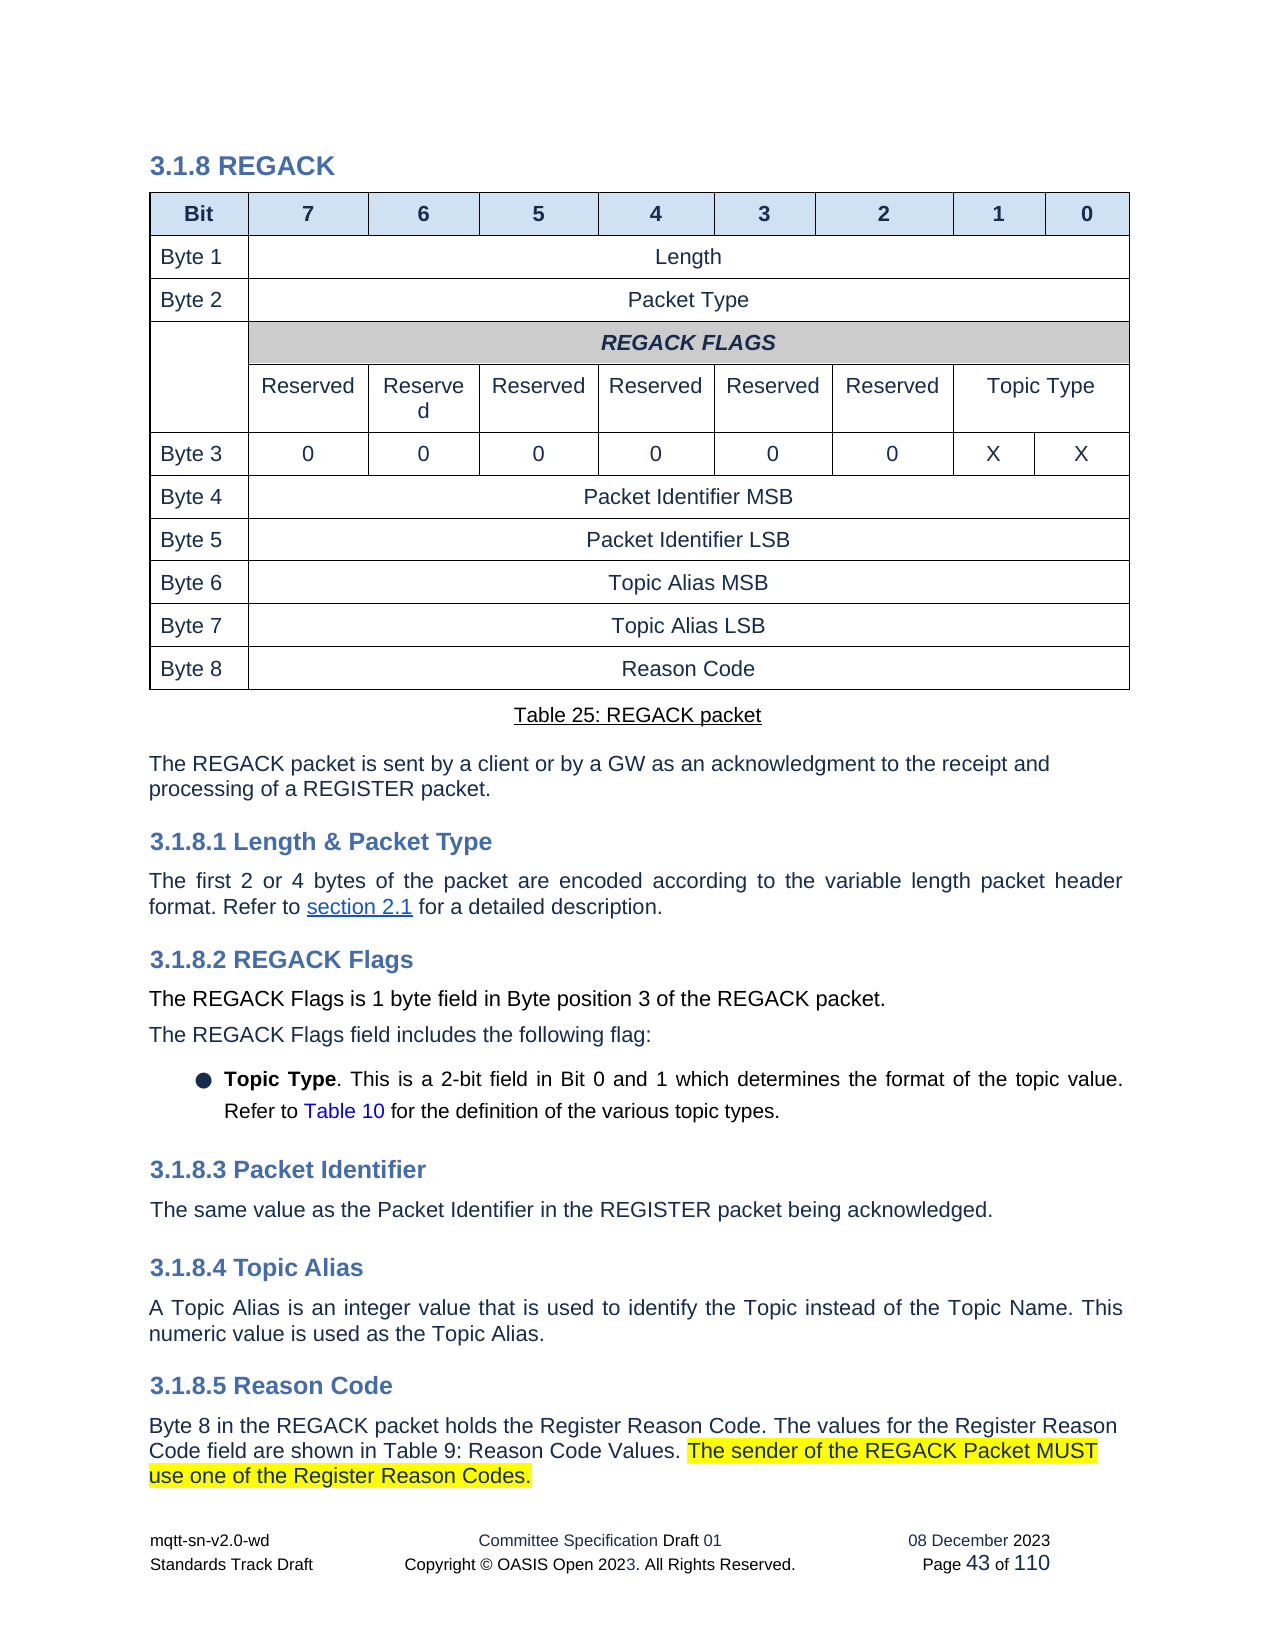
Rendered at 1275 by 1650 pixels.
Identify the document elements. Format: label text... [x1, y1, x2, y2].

table_cell [151, 322, 248, 432]
table_cell Packet Type [249, 279, 1129, 321]
table_header 2 [816, 193, 953, 235]
table_cell Reserved [369, 365, 479, 432]
table_cell 0 [480, 433, 598, 474]
table_cell Topic Type [954, 365, 1129, 432]
table_cell 0 [369, 433, 479, 474]
table_header 1 [954, 193, 1045, 235]
table_cell Byte 3 [151, 433, 248, 474]
table_cell Reason Code [249, 647, 1129, 689]
table_header 5 [480, 193, 598, 235]
table_cell Reserved [249, 365, 368, 432]
table_cell Reserved [480, 365, 598, 432]
text The REGACK packet is sent by a client or by a GW as an acknowledgment to the receipt and processing of a REGISTER packet. [148, 751, 1124, 801]
table_cell Reserved [715, 365, 832, 432]
table_cell X [954, 433, 1034, 474]
table_cell Reserved [599, 365, 714, 432]
table_cell Packet Identifier MSB [249, 476, 1129, 517]
subtitle 3.1.8.2 REGACK Flags [150, 944, 1124, 973]
subtitle 3.1.8 REGACK [150, 150, 1124, 181]
table_cell Topic Alias LSB [249, 604, 1129, 646]
subtitle 3.1.8.4 Topic Alias [150, 1253, 1124, 1282]
table_cell Packet Identifier LSB [249, 519, 1129, 560]
table_header 4 [599, 193, 714, 235]
text The REGACK Flags field includes the following flag: [148, 1022, 1124, 1047]
table_cell Byte 6 [151, 561, 248, 603]
table_cell X [1035, 433, 1129, 474]
table_cell 0 [599, 433, 714, 474]
table_cell Byte 7 [151, 604, 248, 646]
subtitle 3.1.8.1 Length & Packet Type [150, 826, 1124, 855]
text The REGACK Flags is 1 byte field in Byte position 3 of the REGACK packet. [148, 986, 1124, 1011]
table_cell REGACK FLAGS [249, 322, 1129, 363]
table_cell 0 [833, 433, 953, 474]
table_cell 0 [715, 433, 832, 474]
table_cell Byte 8 [151, 647, 248, 689]
text A Topic Alias is an integer value that is used to identify the Topic instead of the Topic Name. This numeric value is used as the Topic Alias. [148, 1294, 1124, 1346]
text The same value as the Packet Identifier in the REGISTER packet being acknowledged. [150, 1197, 1124, 1222]
list Topic Type. This is a 2-bit field in Bit 0 and 1 which determines the format of the topic value. Refer to Table 10 for the definition of the various topic types. [194, 1056, 1124, 1123]
table_cell Byte 1 [151, 236, 248, 278]
table_header 7 [249, 193, 368, 235]
subtitle 3.1.8.5 Reason Code [150, 1371, 1124, 1400]
table_cell Topic Alias MSB [249, 561, 1129, 603]
table_cell Byte 2 [151, 279, 248, 321]
text The first 2 or 4 bytes of the packet are encoded according to the variable length packet header format. Refer to section 2.1 for a detailed description. [148, 868, 1124, 919]
text Byte 8 in the REGACK packet holds the Register Reason Code. The values for the Register Reason Code field are shown in Table 9: Reason Code Values. The sender of the REGACK Packet MUST use one of the Register Reason Codes. [148, 1413, 1124, 1488]
table_header 0 [1046, 193, 1129, 235]
text Table 25: REGACK packet [150, 703, 1125, 727]
table_cell 0 [249, 433, 368, 474]
table_cell Byte 4 [151, 476, 248, 517]
table_header Bit [151, 193, 248, 235]
table_header 3 [715, 193, 815, 235]
table_header 6 [369, 193, 479, 235]
subtitle 3.1.8.3 Packet Identifier [150, 1155, 1124, 1184]
table_cell Length [249, 236, 1129, 278]
table_cell Byte 5 [151, 519, 248, 560]
table_cell Reserved [833, 365, 953, 432]
